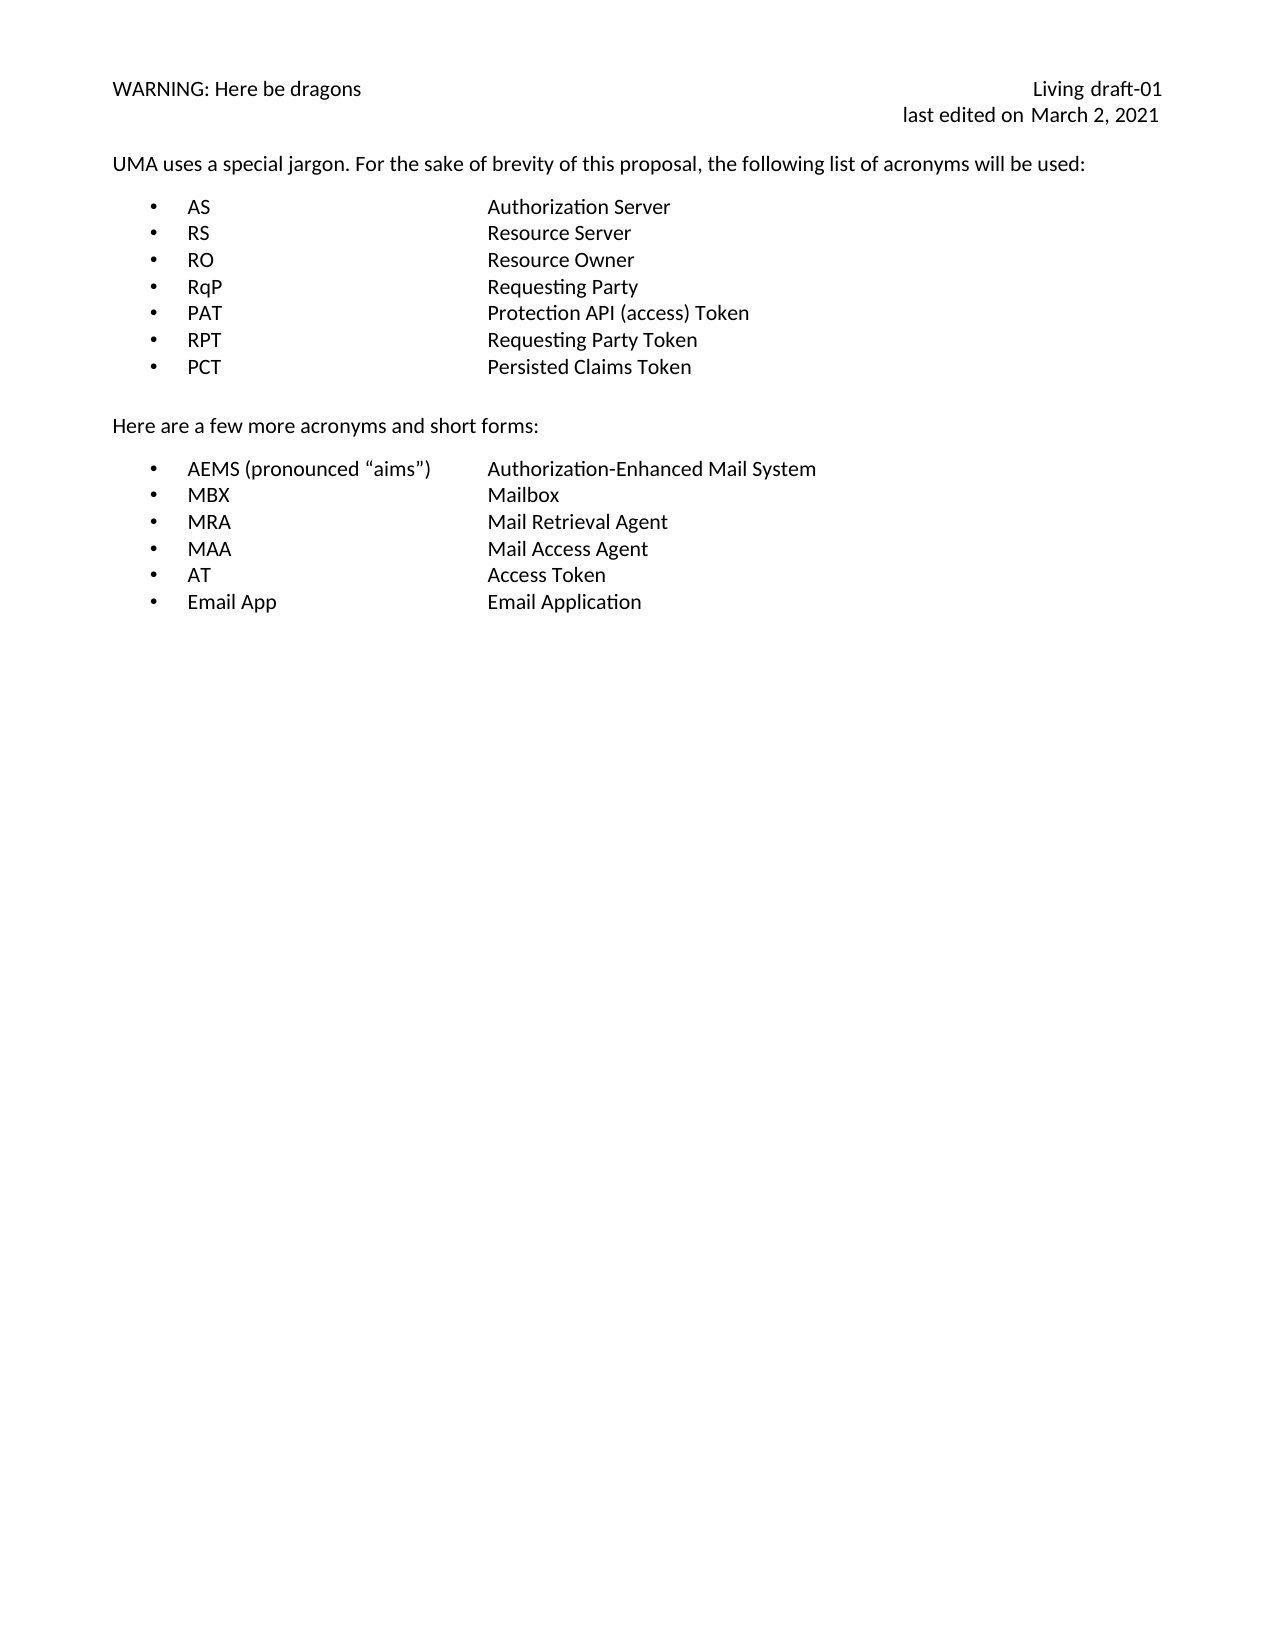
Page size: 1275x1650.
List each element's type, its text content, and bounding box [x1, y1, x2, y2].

list RqP Requesting Party [150, 273, 1162, 299]
list RO Resource Owner [150, 246, 1162, 273]
list RS Resource Server [150, 219, 1162, 246]
list PAT Protection API (access) Token [150, 299, 1162, 326]
list AEMS (pronounced “aims”) Authorization-Enhanced Mail System [150, 455, 1162, 482]
list PCT Persisted Claims Token [150, 353, 1162, 379]
text UMA uses a special jargon. For the sake of brevity of this proposal, the following list of acronyms will be used: [112, 150, 1162, 177]
list AS Authorization Server [150, 193, 1162, 219]
list MAA Mail Access Agent [150, 535, 1162, 562]
list Email App Email Application [150, 588, 1162, 615]
list AT Access Token [150, 562, 1162, 588]
list MBX Mailbox [150, 482, 1162, 508]
text Here are a few more acronyms and short forms: [112, 412, 1162, 439]
list RPT Requesting Party Token [150, 326, 1162, 353]
list MRA Mail Retrieval Agent [150, 508, 1162, 535]
